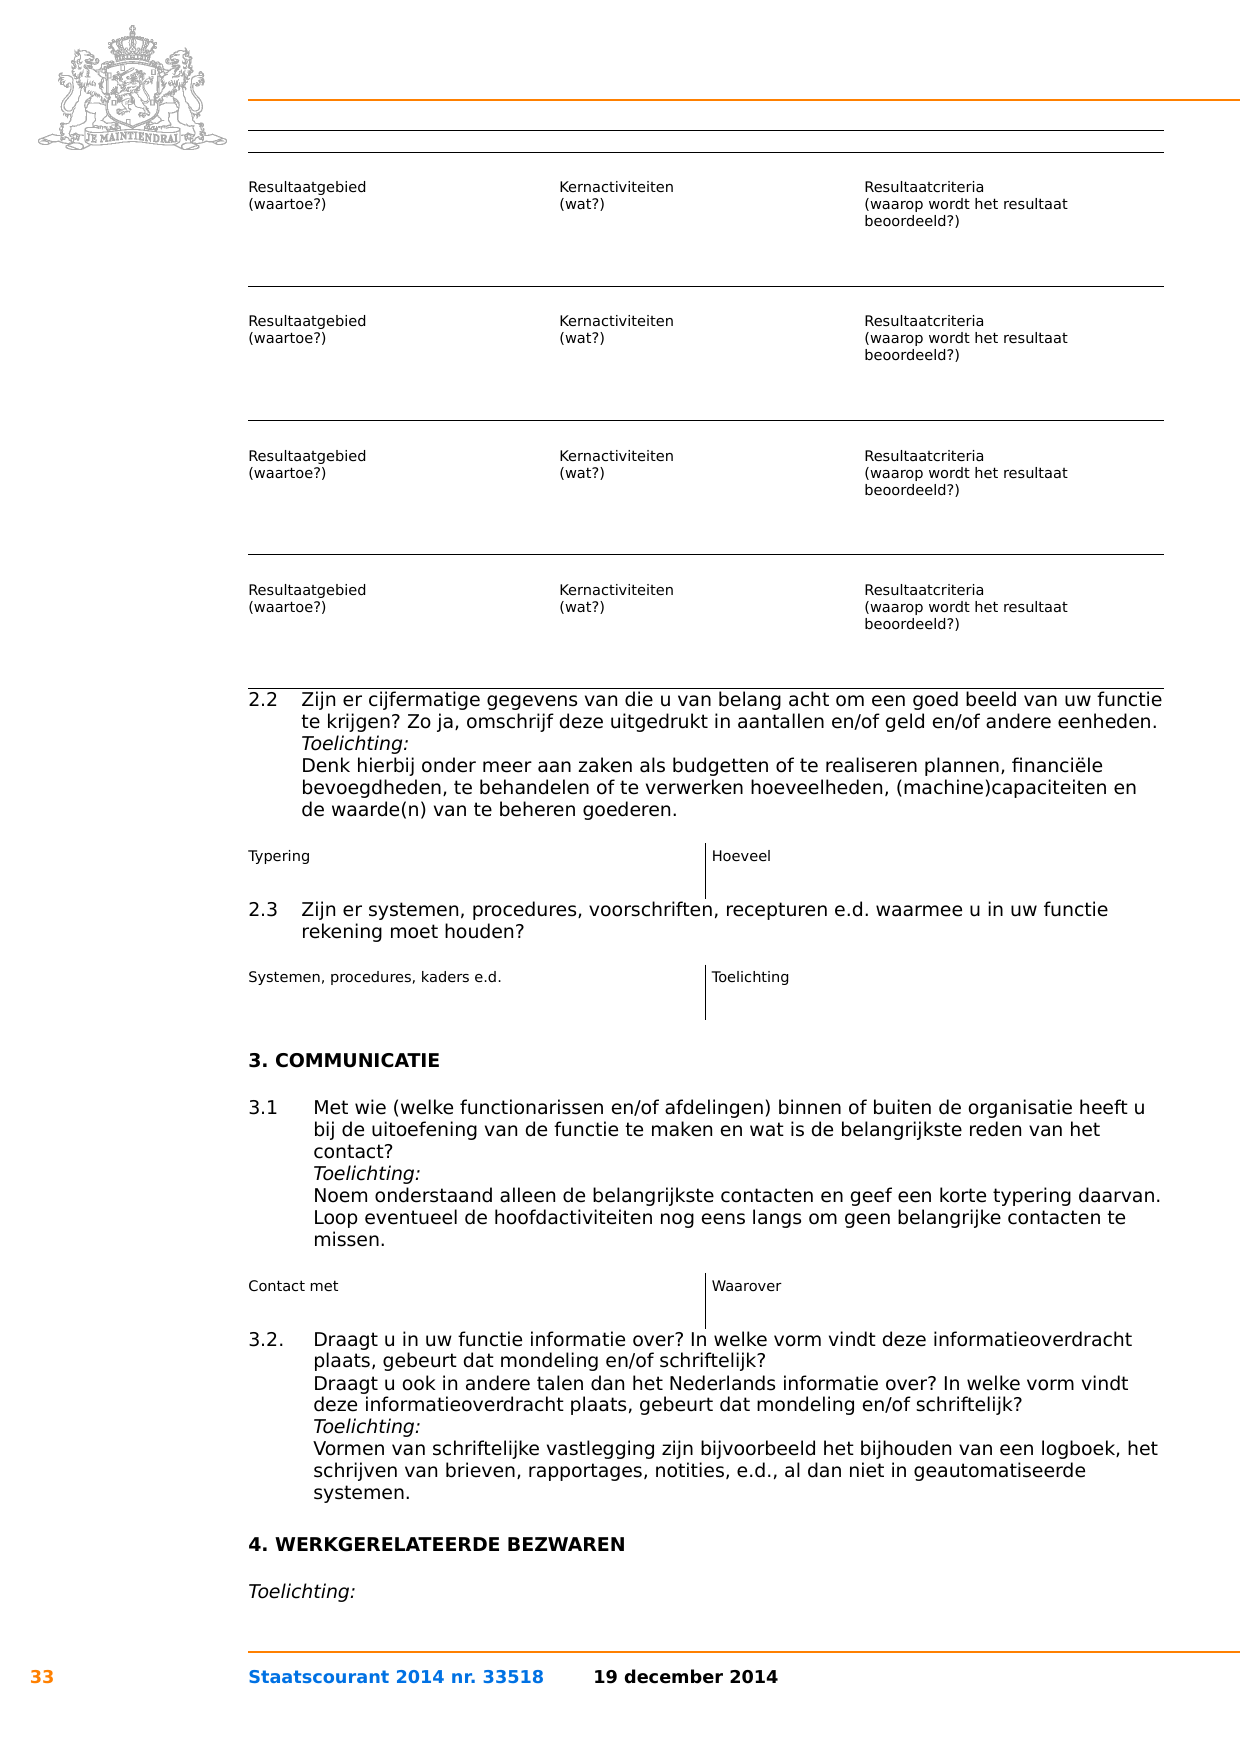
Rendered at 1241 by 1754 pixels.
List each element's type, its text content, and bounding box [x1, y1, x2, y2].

table_header Resultaatgebied (waartoe?) [248, 175, 553, 230]
table_cell [248, 398, 553, 420]
table_header Resultaatcriteria (waarop wordt het resultaat beoordeeld?) [858, 577, 1163, 633]
text Toelichting: [248, 1581, 1163, 1603]
table_header Resultaatcriteria (waarop wordt het resultaat beoordeeld?) [858, 309, 1163, 364]
table_cell [553, 247, 858, 264]
text Draagt u ook in andere talen dan het Nederlands informatie over? In welke vorm vindt deze informatieoverdracht plaats, gebeurt dat mondeling en/of schriftelijk? [313, 1372, 1163, 1416]
table_cell [858, 364, 1163, 381]
table_cell [553, 264, 858, 286]
table_cell [553, 230, 858, 247]
table_cell [706, 1295, 1163, 1311]
subtitle 3. COMMUNICATIE [248, 1050, 1163, 1072]
table_cell [248, 131, 553, 152]
table_header Resultaatcriteria (waarop wordt het resultaat beoordeeld?) [858, 175, 1163, 230]
table_header Waarover [706, 1273, 1163, 1294]
table_cell [248, 667, 553, 688]
table_cell [553, 515, 858, 532]
table_cell [553, 131, 858, 152]
table_cell [248, 1311, 705, 1328]
table_cell [706, 986, 1163, 1003]
table_header Toelichting [706, 965, 1163, 986]
table_header Resultaatgebied (waartoe?) [248, 309, 553, 364]
table_cell [553, 381, 858, 398]
text Vormen van schriftelijke vastlegging zijn bijvoorbeeld het bijhouden van een logboek, het schrijven van brieven, rapportages, notities, e.d., al dan niet in geautomatiseerde systemen. [313, 1438, 1163, 1504]
table_header Kernactiviteiten (wat?) [553, 443, 858, 498]
table_cell [248, 1003, 705, 1020]
text 2.2 Zijn er cijfermatige gegevens van die u van belang acht om een goed beeld van uw functie te krijgen? Zo ja, omschrijf deze uitgedrukt in aantallen en/of geld en/of andere eenheden. [248, 689, 1163, 733]
text Toelichting: [301, 733, 1163, 755]
table_cell [248, 650, 553, 667]
table_cell [553, 364, 858, 381]
table_header Systemen, procedures, kaders e.d. [248, 965, 705, 986]
table_cell [858, 398, 1163, 420]
table_cell [248, 499, 553, 515]
table_cell [553, 499, 858, 515]
table_cell [858, 515, 1163, 532]
table_header Resultaatgebied (waartoe?) [248, 577, 553, 633]
text Denk hierbij onder meer aan zaken als budgetten of te realiseren plannen, financiële bevoegdheden, te behandelen of te verwerken hoeveelheden, (machine)capaciteiten en de waarde(n) van te beheren goederen. [301, 755, 1163, 821]
table_cell [248, 364, 553, 381]
table_cell [858, 533, 1163, 554]
table_header Kernactiviteiten (wat?) [553, 175, 858, 230]
table_cell [858, 264, 1163, 286]
text Noem onderstaand alleen de belangrijkste contacten en geef een korte typering daarvan. Loop eventueel de hoofdactiviteiten nog eens langs om geen belangrijke contacten te missen. [313, 1185, 1163, 1251]
table_cell [858, 230, 1163, 247]
table_cell [858, 131, 1163, 152]
table_cell [858, 381, 1163, 398]
table_cell [248, 264, 553, 286]
table_cell [553, 633, 858, 649]
table_header Contact met [248, 1273, 705, 1294]
table_cell [248, 865, 705, 882]
picture [38, 25, 227, 150]
table_cell [858, 650, 1163, 667]
table_cell [553, 667, 858, 688]
table_cell [553, 398, 858, 420]
text Toelichting: [313, 1163, 1163, 1185]
table_cell [248, 986, 705, 1003]
table_cell [706, 1311, 1163, 1328]
text 3.1 Met wie (welke functionarissen en/of afdelingen) binnen of buiten de organisatie heeft u bij de uitoefening van de functie te maken en wat is de belangrijkste reden van het contact? [248, 1097, 1163, 1163]
table_cell [248, 515, 553, 532]
table_cell [248, 1295, 705, 1311]
table_cell [553, 533, 858, 554]
table_cell [248, 882, 705, 899]
table_cell [248, 533, 553, 554]
table_cell [858, 499, 1163, 515]
table_header Typering [248, 843, 705, 865]
table_cell [706, 882, 1163, 899]
table_header Resultaatgebied (waartoe?) [248, 443, 553, 498]
subtitle 4. WERKGERELATEERDE BEZWAREN [248, 1534, 1163, 1556]
table_cell [248, 633, 553, 649]
text 2.3 Zijn er systemen, procedures, voorschriften, recepturen e.d. waarmee u in uw functie rekening moet houden? [248, 899, 1163, 943]
table_cell [553, 650, 858, 667]
table_header Kernactiviteiten (wat?) [553, 309, 858, 364]
text 3.2. Draagt u in uw functie informatie over? In welke vorm vindt deze informatieoverdracht plaats, gebeurt dat mondeling en/of schriftelijk? [248, 1328, 1163, 1372]
table_cell [858, 633, 1163, 649]
table_header Kernactiviteiten (wat?) [553, 577, 858, 633]
table_cell [248, 247, 553, 264]
text Toelichting: [313, 1416, 1163, 1438]
table_cell [248, 381, 553, 398]
table_cell [248, 230, 553, 247]
table_cell [858, 667, 1163, 688]
table_cell [858, 247, 1163, 264]
table_header Hoeveel [706, 843, 1163, 865]
table_cell [706, 865, 1163, 882]
table_header Resultaatcriteria (waarop wordt het resultaat beoordeeld?) [858, 443, 1163, 498]
table_cell [706, 1003, 1163, 1020]
